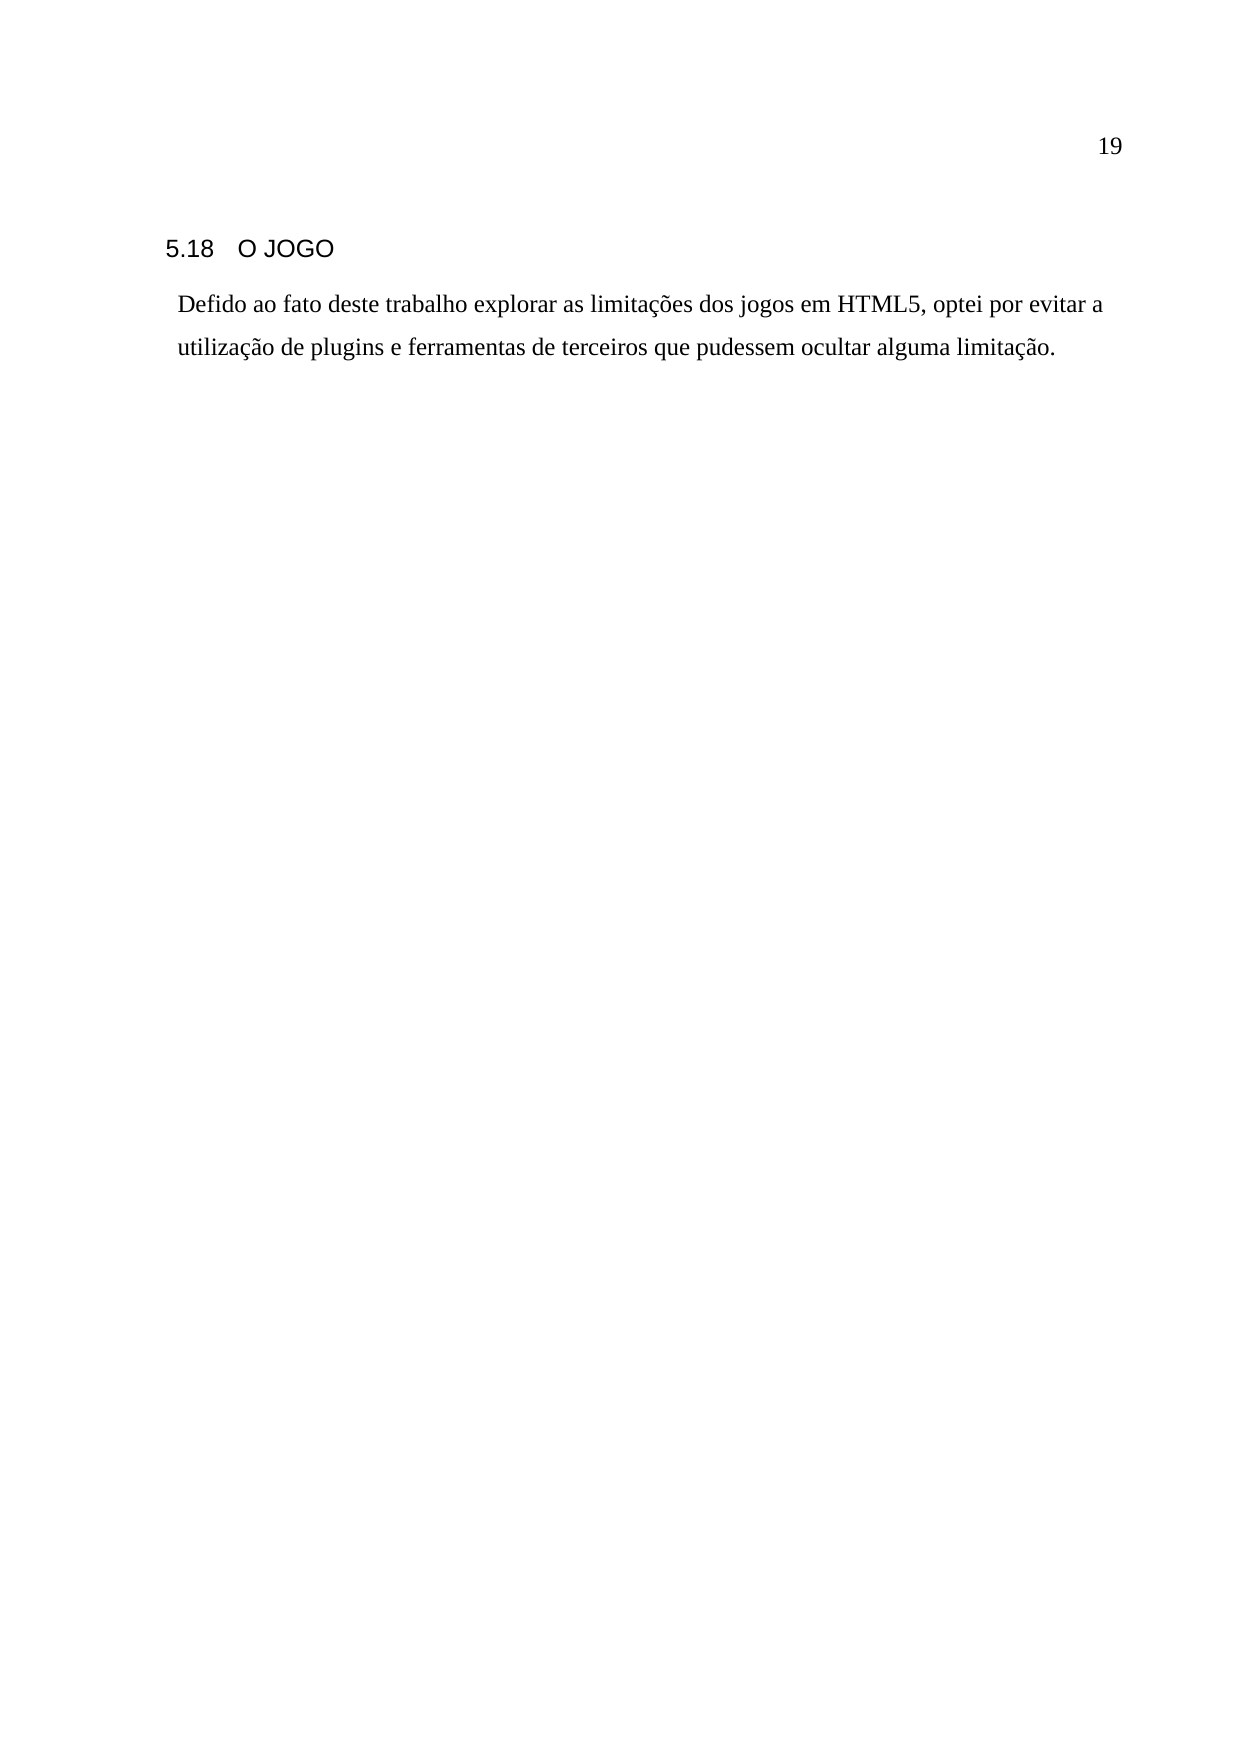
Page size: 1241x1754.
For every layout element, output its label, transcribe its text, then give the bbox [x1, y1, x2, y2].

text Defido ao fato deste trabalho explorar as limitações dos jogos em HTML5, optei por evitar a utilização de plugins e ferramentas de terceiros que pudessem ocultar alguma limitação. [177, 289, 1122, 361]
subtitle O JOGO [158, 234, 1122, 263]
